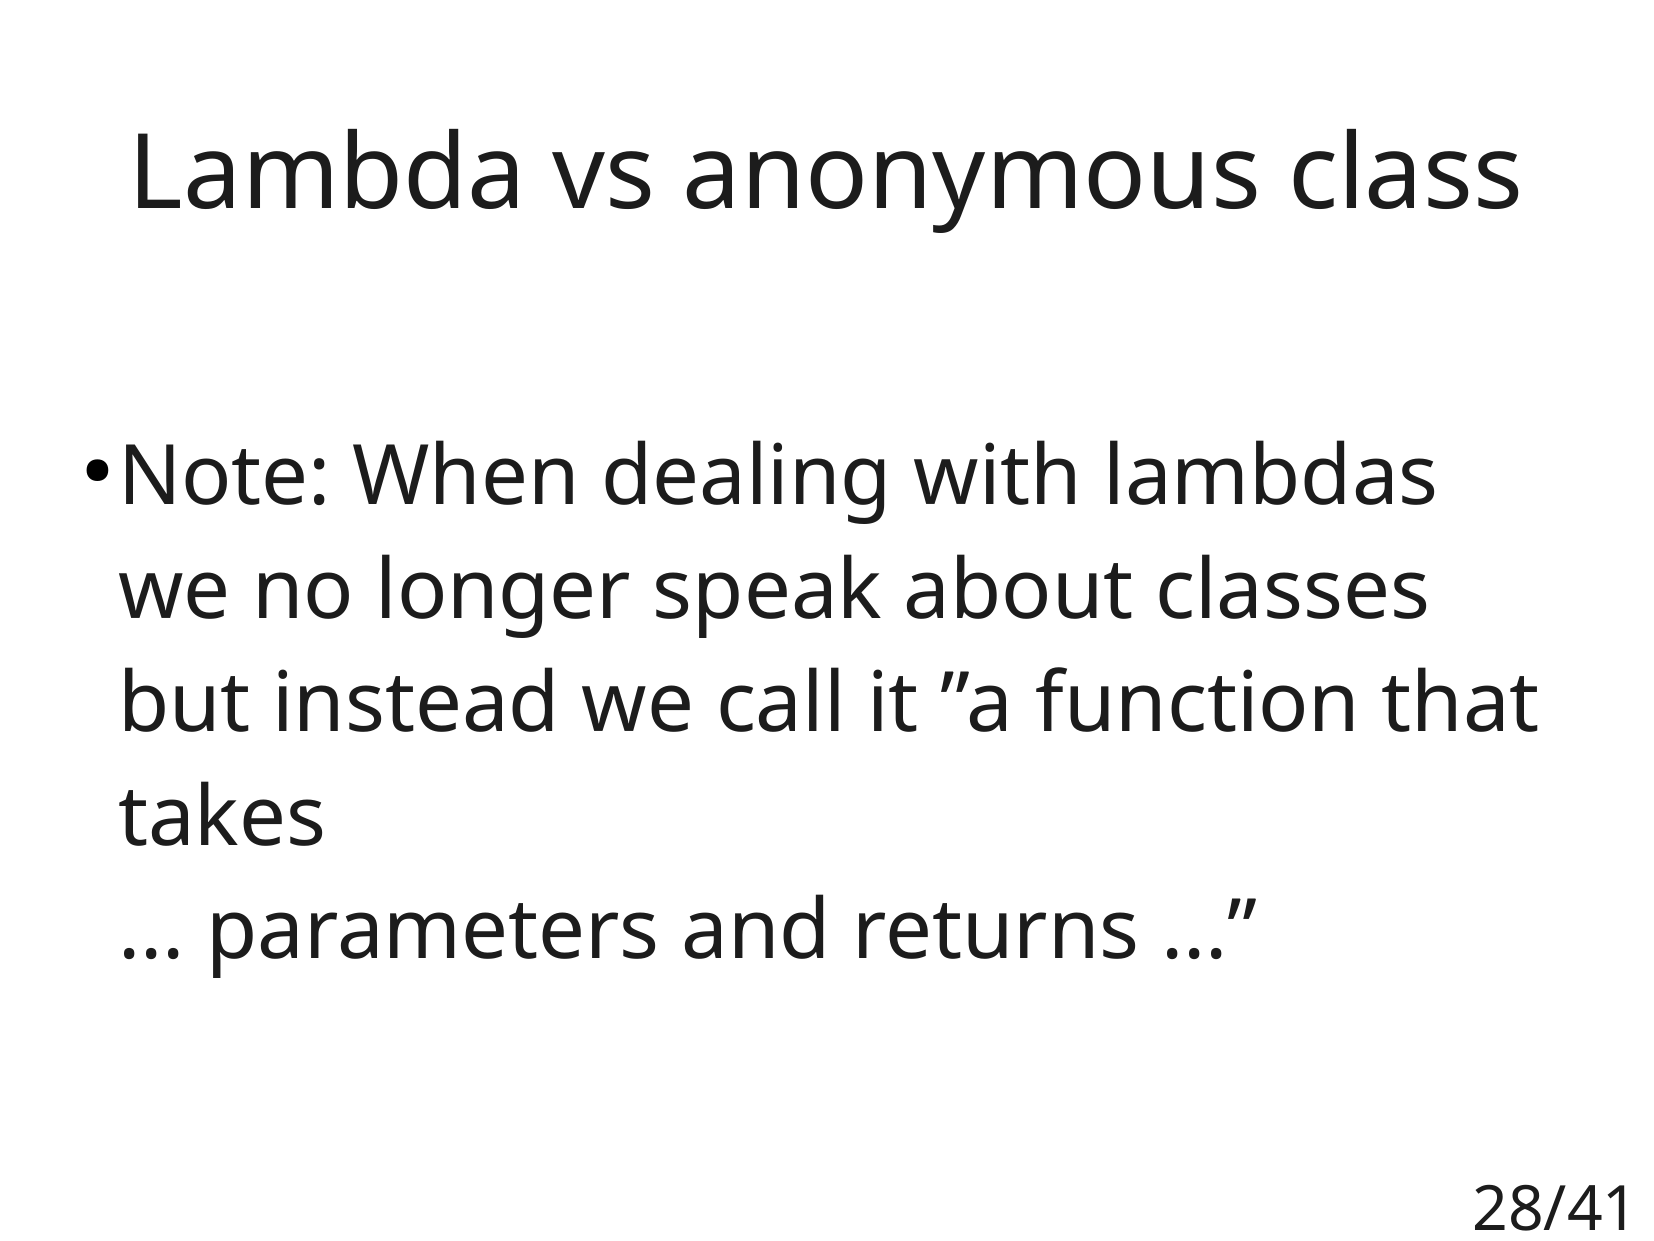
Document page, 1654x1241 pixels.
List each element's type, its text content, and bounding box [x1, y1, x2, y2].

subtitle Note: When dealing with lambdas we no longer speak about classes but instead we call it ”a function that takes ... parameters and returns ...” [82, 290, 1571, 1109]
title Lambda vs anonymous class [82, 64, 1571, 272]
text_box <numer>/41 [1071, 1155, 1654, 1241]
